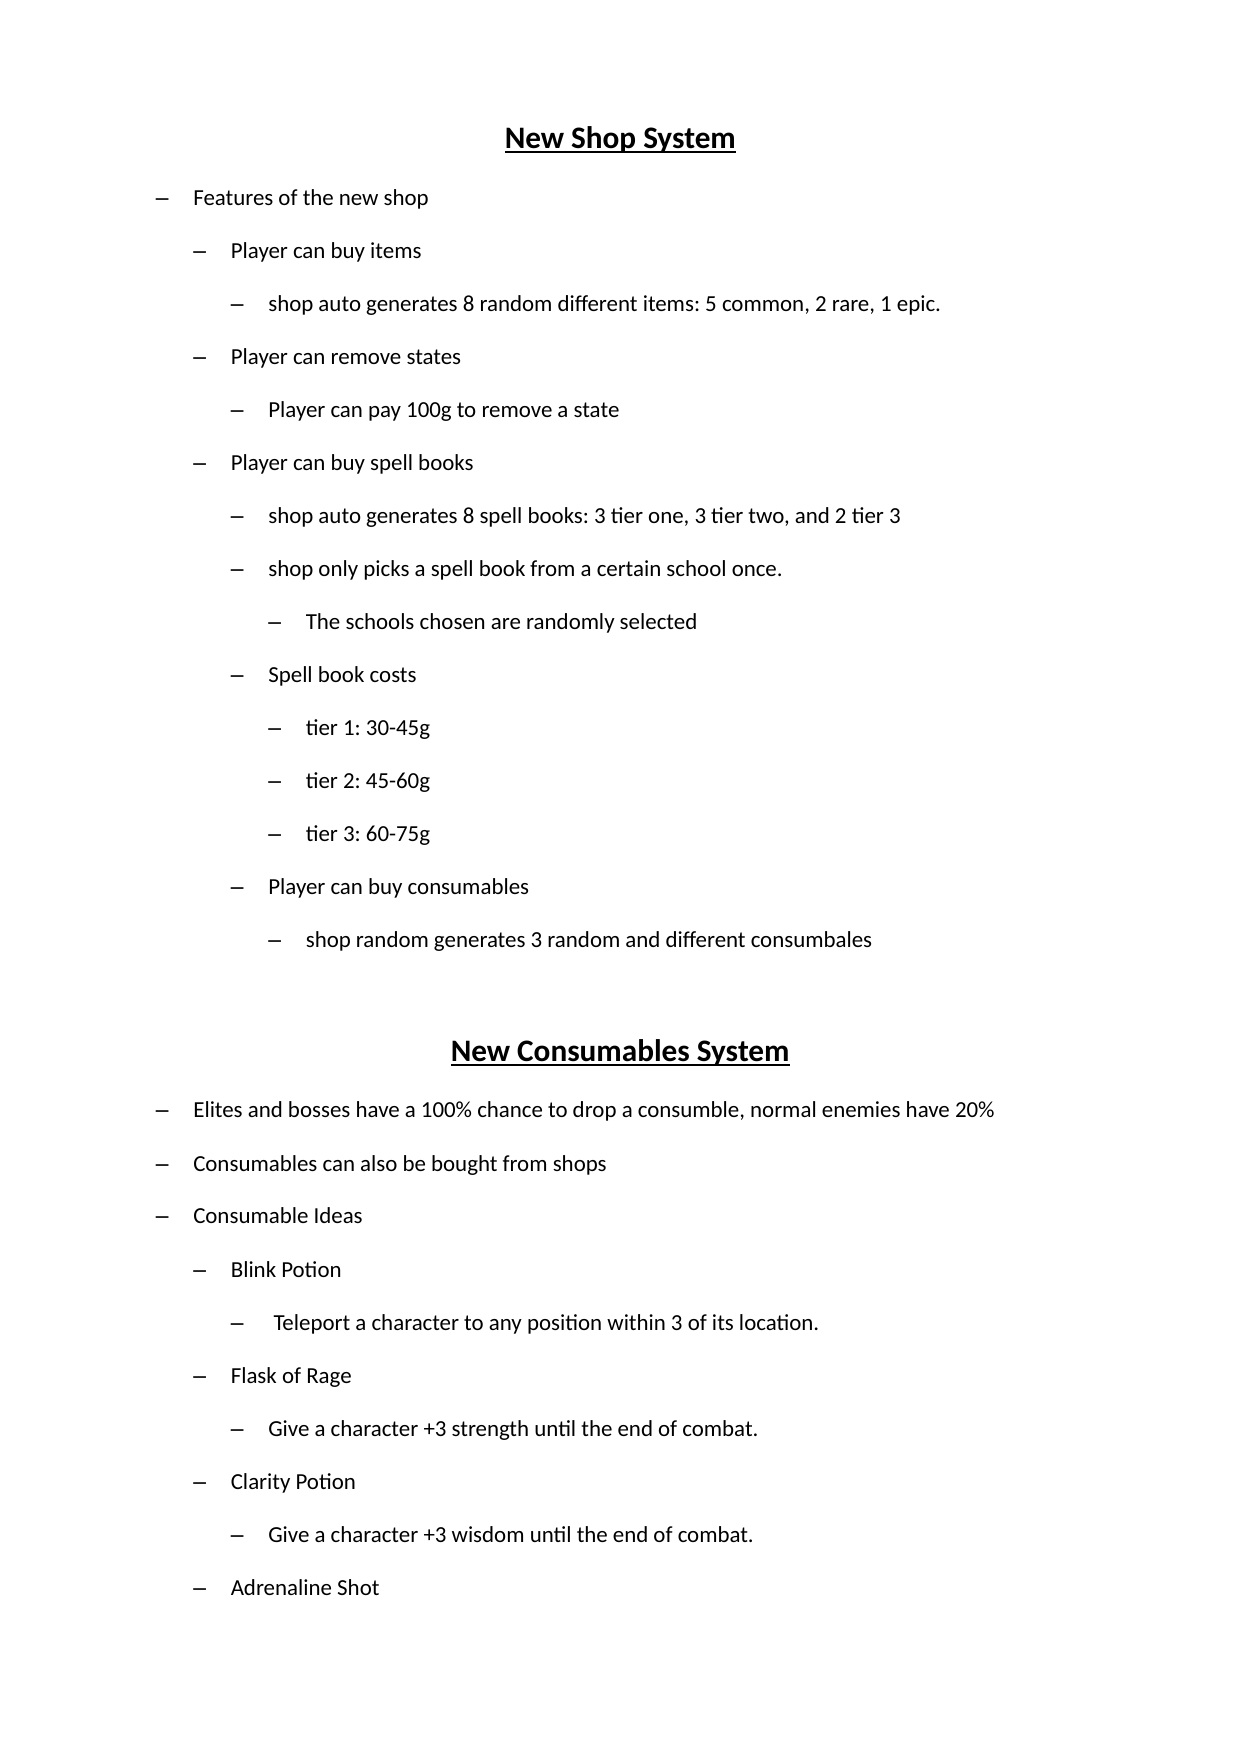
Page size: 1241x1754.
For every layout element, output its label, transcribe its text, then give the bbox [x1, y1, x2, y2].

list Player can pay 100g to remove a state [231, 395, 1122, 423]
list Player can buy spell books [193, 448, 1122, 476]
list The schools chosen are randomly selected [268, 607, 1122, 635]
list tier 1: 30-45g [268, 713, 1122, 741]
list Give a character +3 wisdom until the end of combat. [231, 1520, 1122, 1548]
list tier 2: 45-60g [268, 766, 1122, 794]
list shop auto generates 8 random different items: 5 common, 2 rare, 1 epic. [231, 289, 1122, 317]
list Features of the new shop [156, 183, 1122, 211]
list Give a character +3 strength until the end of combat. [231, 1414, 1122, 1442]
list Adrenaline Shot [193, 1573, 1122, 1601]
list Consumables can also be bought from shops [156, 1149, 1122, 1177]
list shop only picks a spell book from a certain school once. [231, 554, 1122, 582]
text New Shop System [118, 118, 1122, 156]
list Blink Potion [193, 1255, 1122, 1283]
list Consumable Ideas [156, 1202, 1122, 1230]
list Teleport a character to any position within 3 of its location. [231, 1308, 1122, 1336]
list Spell book costs [231, 660, 1122, 688]
list tier 3: 60-75g [268, 819, 1122, 847]
list Flask of Rage [193, 1361, 1122, 1389]
text New Consumables System [118, 1031, 1122, 1069]
list Player can remove states [193, 342, 1122, 370]
list Player can buy consumables [231, 872, 1122, 900]
list Player can buy items [193, 236, 1122, 264]
list Clarity Potion [193, 1467, 1122, 1495]
list Elites and bosses have a 100% chance to drop a consumble, normal enemies have 20% [156, 1096, 1122, 1124]
list shop random generates 3 random and different consumbales [268, 925, 1122, 953]
list shop auto generates 8 spell books: 3 tier one, 3 tier two, and 2 tier 3 [231, 501, 1122, 529]
